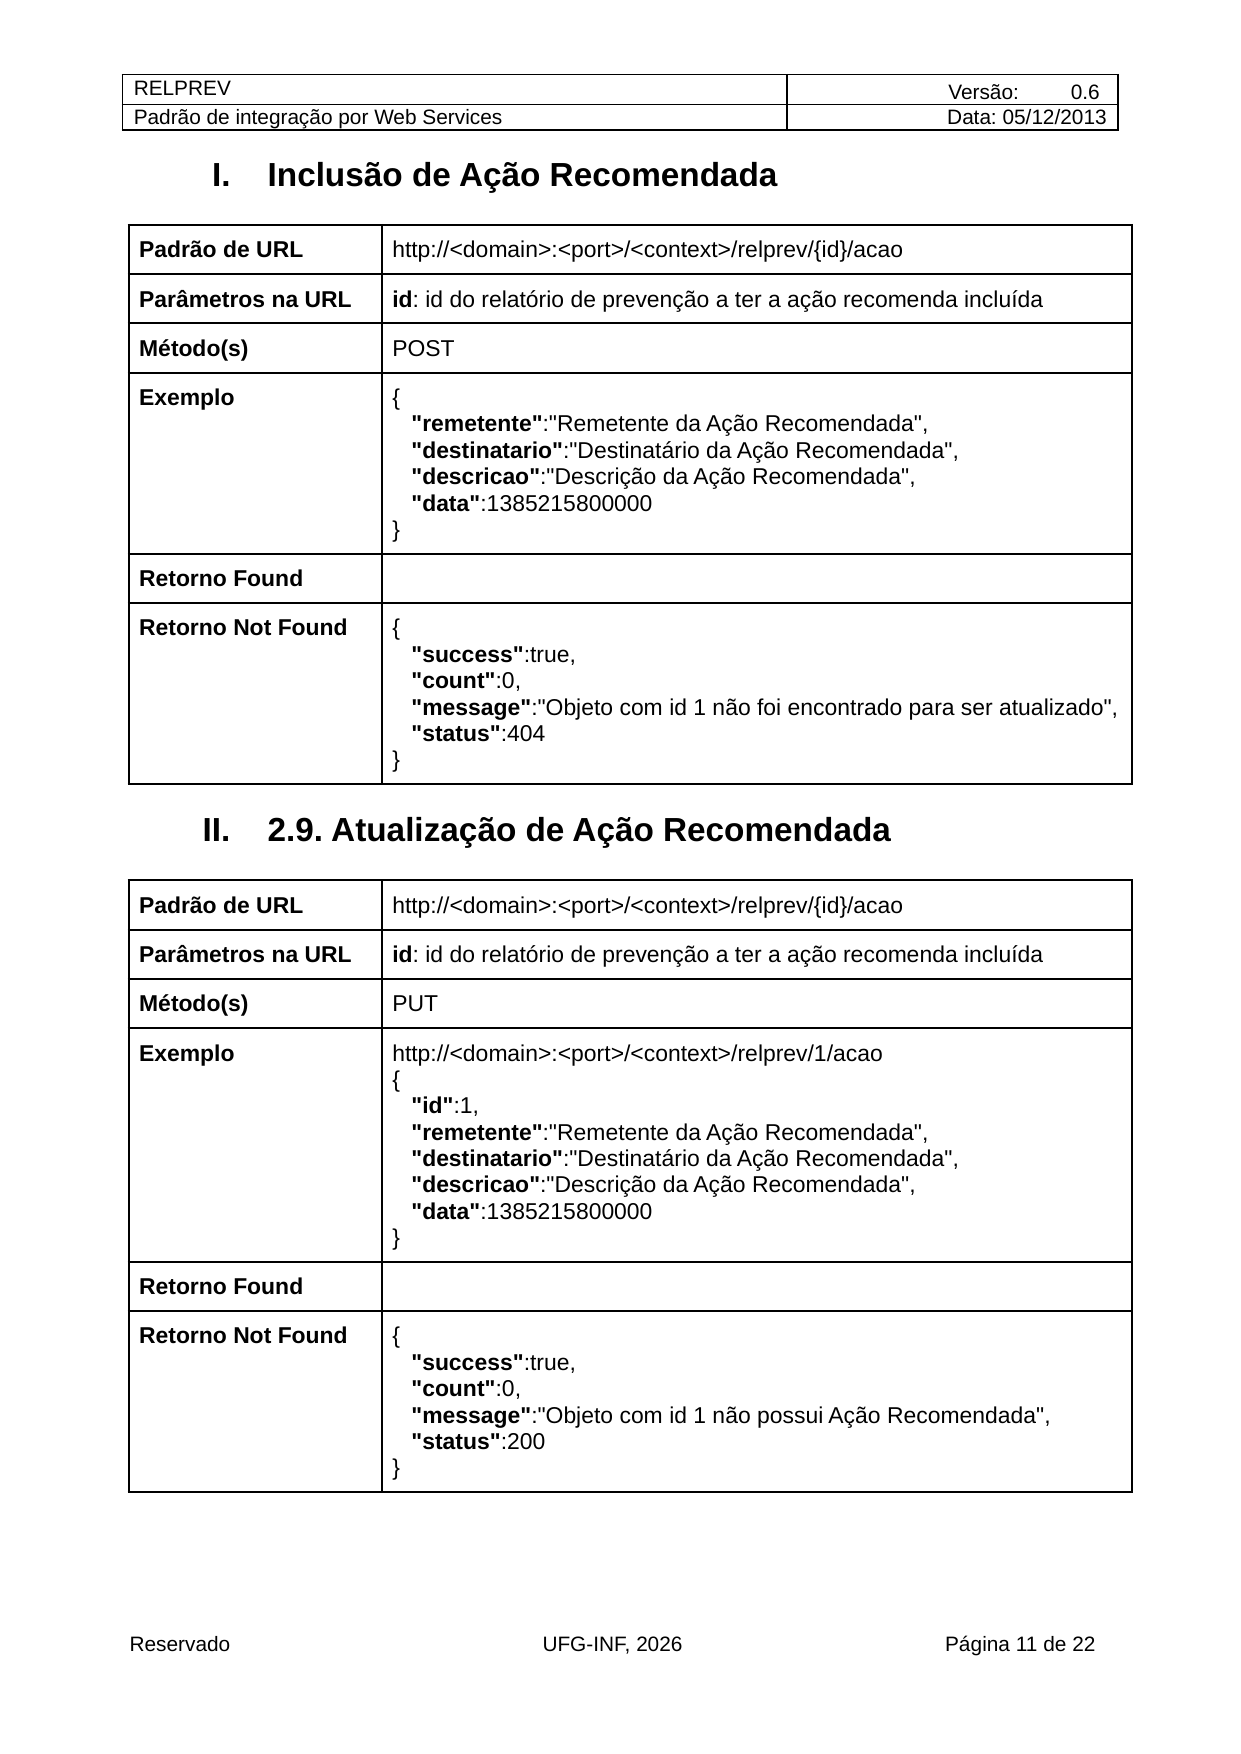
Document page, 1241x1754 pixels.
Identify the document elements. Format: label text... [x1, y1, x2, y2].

table_cell [383, 555, 1131, 602]
table_cell Método(s) [130, 980, 381, 1027]
table_cell { "success":true, "count":0, "message":"Objeto com id 1 não possui Ação Recomendada", "status":200 } [383, 1312, 1131, 1491]
subtitle Inclusão de Ação Recomendada [230, 154, 1122, 193]
table_cell http://<domain>:<port>/<context>/relprev/1/acao { "id":1, "remetente":"Remetente da Ação Recomendada", "destinatario":"Destinatário da Ação Recomendada", "descricao":"Descrição da Ação Recomendada", "data":1385215800000 } [383, 1029, 1131, 1261]
table_header Padrão de URL [130, 226, 381, 273]
table_cell id: id do relatório de prevenção a ter a ação recomenda incluída [383, 275, 1131, 322]
table_cell { "success":true, "count":0, "message":"Objeto com id 1 não foi encontrado para ser atualizado", "status":404 } [383, 604, 1131, 783]
table_cell { "remetente":"Remetente da Ação Recomendada", "destinatario":"Destinatário da Ação Recomendada", "descricao":"Descrição da Ação Recomendada", "data":1385215800000 } [383, 374, 1131, 553]
table_cell Exemplo [130, 374, 381, 553]
table_cell [383, 1263, 1131, 1310]
table_cell Parâmetros na URL [130, 275, 381, 322]
table_header http://<domain>:<port>/<context>/relprev/{id}/acao [383, 881, 1131, 928]
table_cell Retorno Not Found [130, 604, 381, 783]
table_header http://<domain>:<port>/<context>/relprev/{id}/acao [383, 226, 1131, 273]
table_cell Retorno Not Found [130, 1312, 381, 1491]
table_cell Retorno Found [130, 1263, 381, 1310]
table_cell Método(s) [130, 324, 381, 372]
subtitle 2.9. Atualização de Ação Recomendada [230, 810, 1122, 848]
table_cell POST [383, 324, 1131, 372]
table_cell Retorno Found [130, 555, 381, 602]
table_cell Parâmetros na URL [130, 931, 381, 978]
table_cell Exemplo [130, 1029, 381, 1261]
table_header Padrão de URL [130, 881, 381, 928]
table_cell id: id do relatório de prevenção a ter a ação recomenda incluída [383, 931, 1131, 978]
table_cell PUT [383, 980, 1131, 1027]
